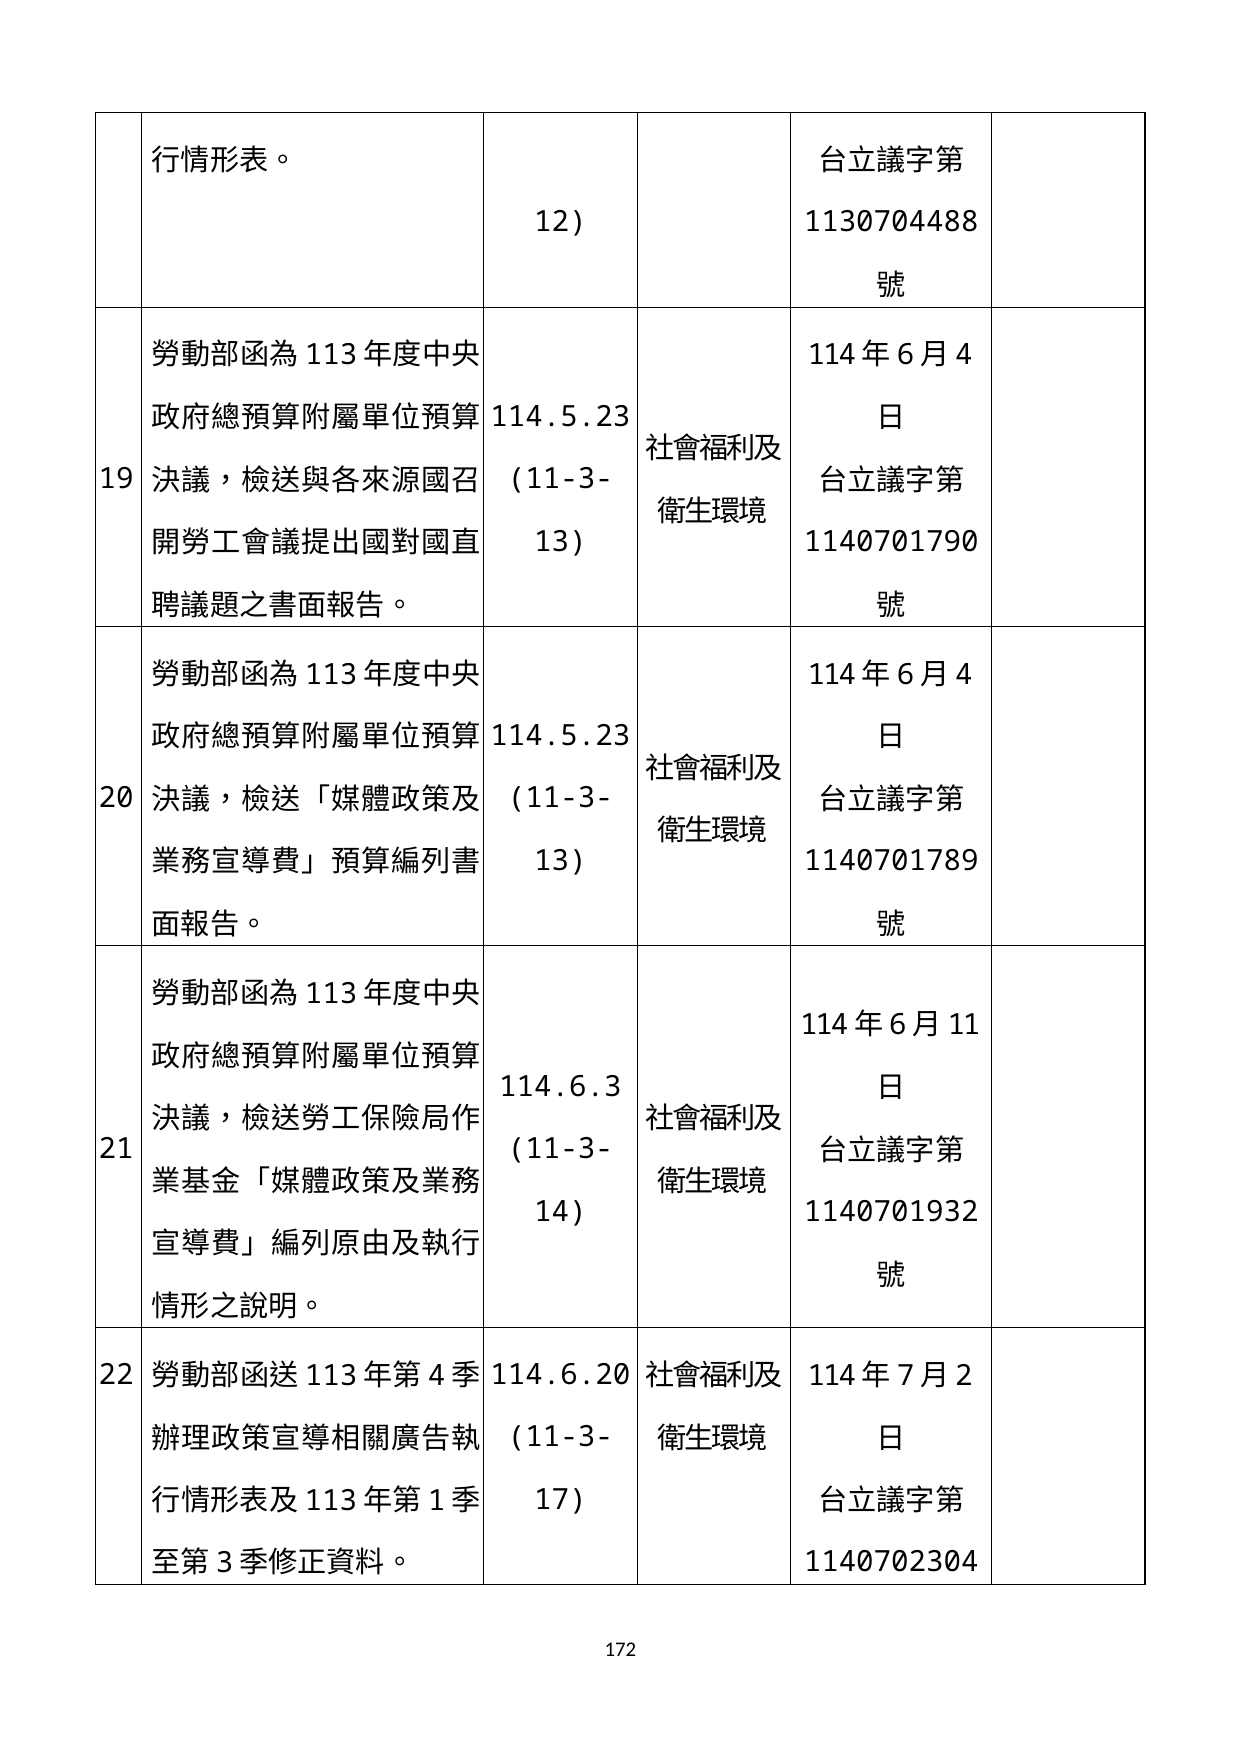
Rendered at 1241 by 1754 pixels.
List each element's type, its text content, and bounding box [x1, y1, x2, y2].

table_cell [96, 308, 141, 626]
table_cell 114.6.3 (11-3-14) [484, 946, 637, 1327]
table_cell 社會福利及衛生環境 [638, 627, 790, 945]
table_cell 114年6月4日 台立議字第1140701789號 [791, 627, 991, 945]
table_cell [96, 113, 141, 307]
table_cell [96, 627, 141, 945]
table_cell [96, 1328, 141, 1584]
table_cell [992, 627, 1144, 945]
table_cell 台立議字第1130704488號 [791, 113, 991, 307]
table_cell 社會福利及衛生環境 [638, 308, 790, 626]
table_cell 114年6月4日 台立議字第1140701790號 [791, 308, 991, 626]
table_cell [638, 113, 790, 307]
table_cell [96, 946, 141, 1327]
table_cell 114年7月2日 台立議字第1140702304 [791, 1328, 991, 1584]
table_cell 勞動部函送113年第4季辦理政策宣導相關廣告執行情形表及113年第1季至第3季修正資料。 [142, 1328, 483, 1584]
table_cell [992, 113, 1144, 307]
table_cell 勞動部函為113年度中央政府總預算附屬單位預算決議，檢送與各來源國召開勞工會議提出國對國直聘議題之書面報告。 [142, 308, 483, 626]
table_cell 114.5.23 (11-3-13) [484, 627, 637, 945]
table_cell 勞動部函為113年度中央政府總預算附屬單位預算決議，檢送勞工保險局作業基金「媒體政策及業務宣導費」編列原由及執行情形之說明。 [142, 946, 483, 1327]
table_cell 行情形表。 [142, 113, 483, 307]
table_cell 114年6月11日 台立議字第1140701932號 [791, 946, 991, 1327]
table_cell [992, 308, 1144, 626]
table_cell 12) [484, 113, 637, 307]
table_cell 社會福利及衛生環境 [638, 1328, 790, 1584]
table_cell [992, 1328, 1144, 1584]
table_cell [992, 946, 1144, 1327]
table_cell 社會福利及衛生環境 [638, 946, 790, 1327]
table_cell 114.6.20 (11-3-17) [484, 1328, 637, 1584]
table_cell 勞動部函為113年度中央政府總預算附屬單位預算決議，檢送「媒體政策及業務宣導費」預算編列書面報告。 [142, 627, 483, 945]
table_cell 114.5.23 (11-3-13) [484, 308, 637, 626]
